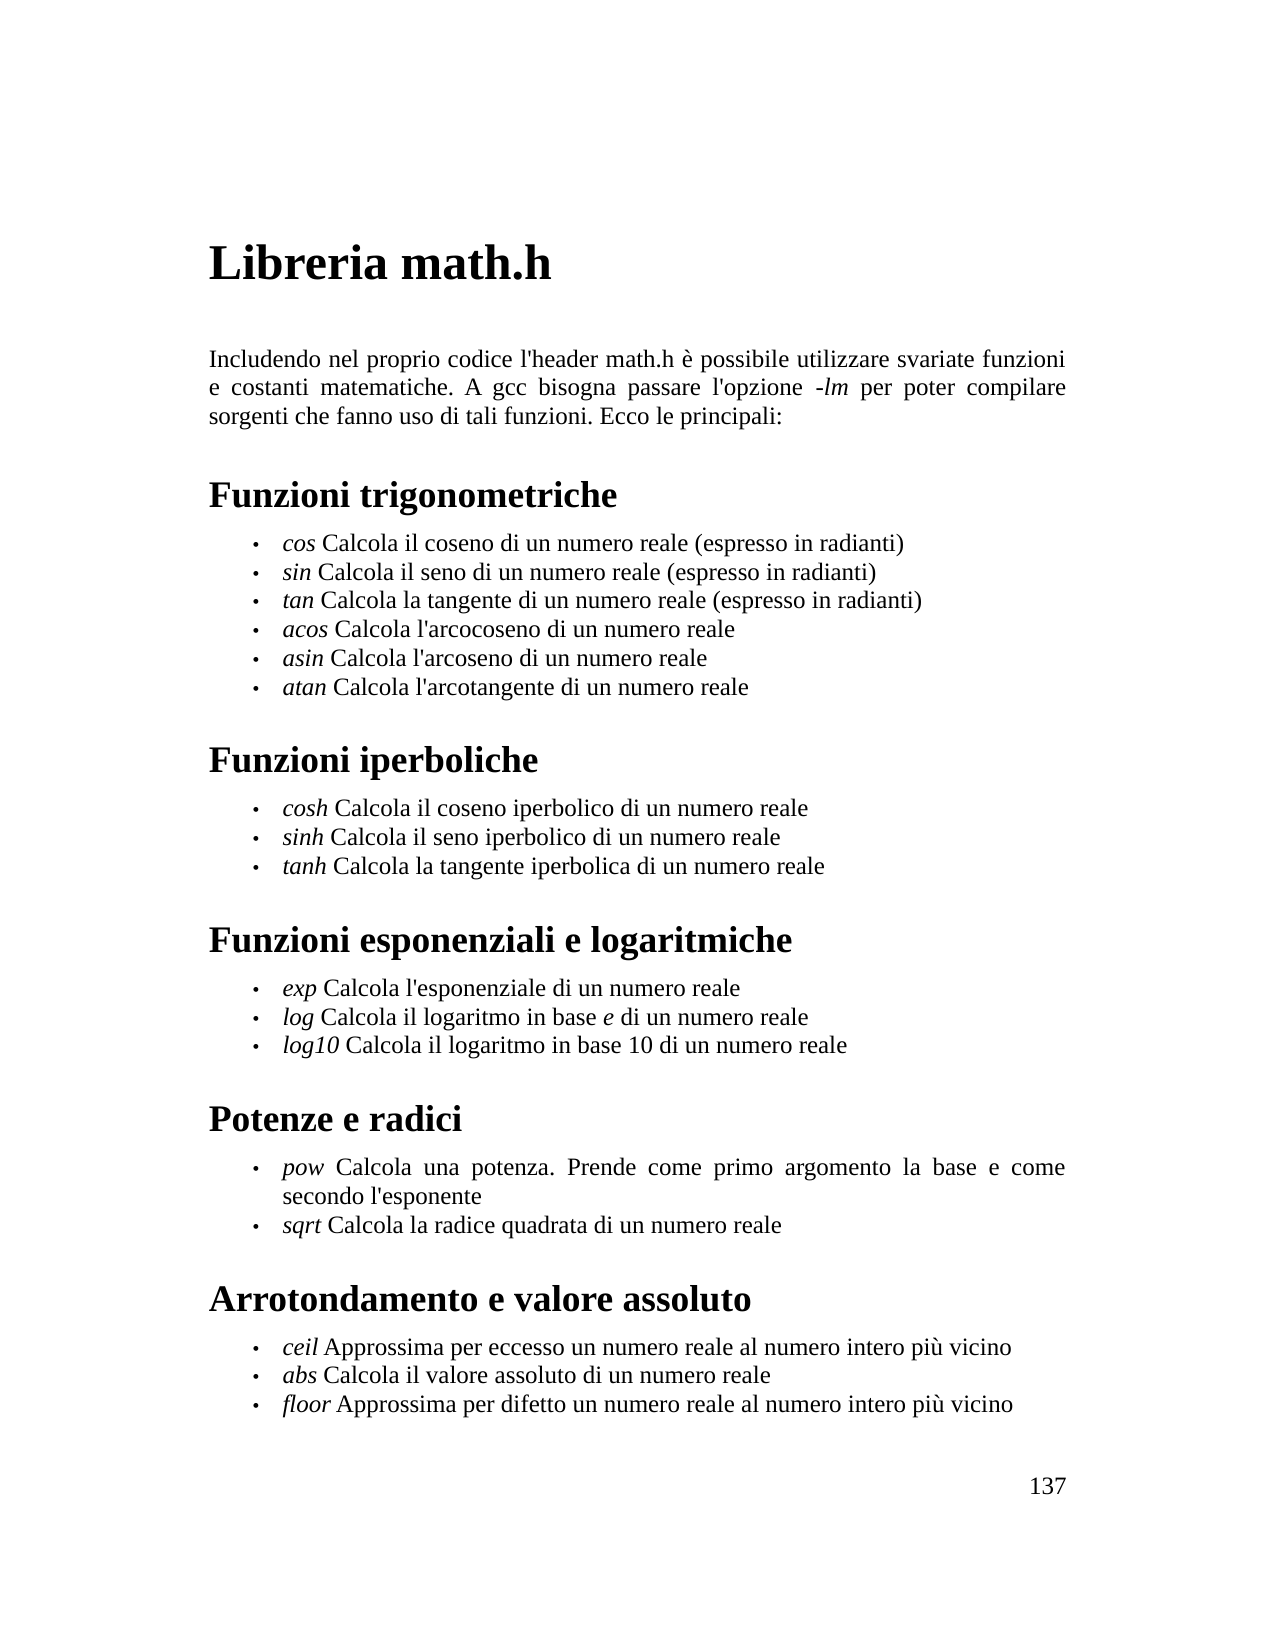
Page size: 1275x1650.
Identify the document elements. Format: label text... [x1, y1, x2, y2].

subtitle Libreria math.h [208, 232, 1066, 290]
subtitle Funzioni esponenziali e logaritmiche [208, 917, 1066, 960]
list tanh Calcola la tangente iperbolica di un numero reale [253, 851, 1066, 880]
list atan Calcola l'arcotangente di un numero reale [253, 672, 1066, 700]
list sinh Calcola il seno iperbolico di un numero reale [253, 822, 1066, 851]
list asin Calcola l'arcoseno di un numero reale [253, 643, 1066, 672]
list ceil Approssima per eccesso un numero reale al numero intero più vicino [253, 1332, 1066, 1360]
subtitle Potenze e radici [208, 1097, 1066, 1140]
list cos Calcola il coseno di un numero reale (espresso in radianti) [253, 528, 1066, 557]
list exp Calcola l'esponenziale di un numero reale [253, 973, 1066, 1002]
list sin Calcola il seno di un numero reale (espresso in radianti) [253, 557, 1066, 585]
subtitle Arrotondamento e valore assoluto [208, 1276, 1066, 1319]
list abs Calcola il valore assoluto di un numero reale [253, 1360, 1066, 1389]
subtitle Funzioni trigonometriche [208, 472, 1066, 515]
list tan Calcola la tangente di un numero reale (espresso in radianti) [253, 585, 1066, 614]
list log10 Calcola il logaritmo in base 10 di un numero reale [253, 1030, 1066, 1059]
list pow Calcola una potenza. Prende come primo argomento la base e come secondo l'esponente [253, 1152, 1066, 1210]
list floor Approssima per difetto un numero reale al numero intero più vicino [253, 1389, 1066, 1418]
list sqrt Calcola la radice quadrata di un numero reale [253, 1210, 1066, 1238]
list acos Calcola l'arcocoseno di un numero reale [253, 614, 1066, 643]
list cosh Calcola il coseno iperbolico di un numero reale [253, 793, 1066, 822]
text Includendo nel proprio codice l'header math.h è possibile utilizzare svariate funzioni e costanti matematiche. A gcc bisogna passare l'opzione -lm per poter compilare sorgenti che fanno uso di tali funzioni. Ecco le principali: [208, 344, 1066, 430]
subtitle Funzioni iperboliche [208, 738, 1066, 781]
list log Calcola il logaritmo in base e di un numero reale [253, 1002, 1066, 1030]
